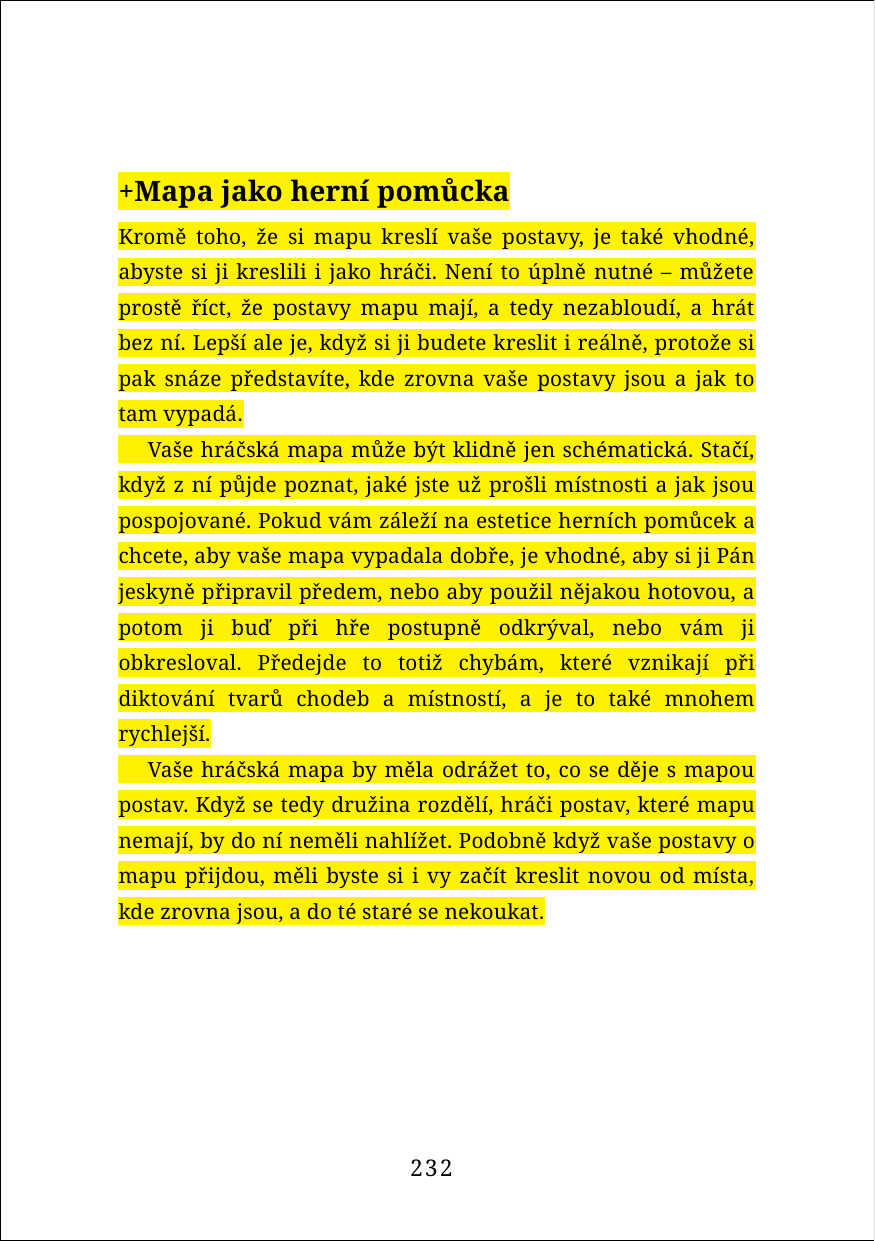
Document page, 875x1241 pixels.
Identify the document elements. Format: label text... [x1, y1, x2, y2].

subtitle +Mapa jako herní pomůcka [118, 172, 756, 210]
text Kromě toho, že si mapu kreslí vaše postavy, je také vhodné, abyste si ji kreslili i jako hráči. Není to úplně nutné – můžete prostě říct, že postavy mapu mají, a tedy nezabloudí, a hrát bez ní. Lepší ale je, když si ji budete kreslit i reálně, protože si pak snáze představíte, kde zrovna vaše postavy jsou a jak to tam vypadá. Vaše hráčská mapa může být klidně jen schématická. Stačí, když z ní půjde poznat, jaké jste už prošli místnosti a jak jsou pospojované. Pokud vám záleží na estetice herních pomůcek a chcete, aby vaše mapa vypadala dobře, je vhodné, aby si ji Pán jeskyně připravil předem, nebo aby použil nějakou hotovou, a potom ji buď při hře postupně odkrýval, nebo vám ji obkresloval. Předejde to totiž chybám, které vznikají při diktování tvarů chodeb a místností, a je to také mnohem rychlejší. Vaše hráčská mapa by měla odrážet to, co se děje s mapou postav. Když se tedy družina rozdělí, hráči postav, které mapu nemají, by do ní neměli nahlížet. Podobně když vaše postavy o mapu přijdou, měli byste si i vy začít kreslit novou od místa, kde zrovna jsou, a do té staré se nekoukat. [118, 222, 756, 925]
